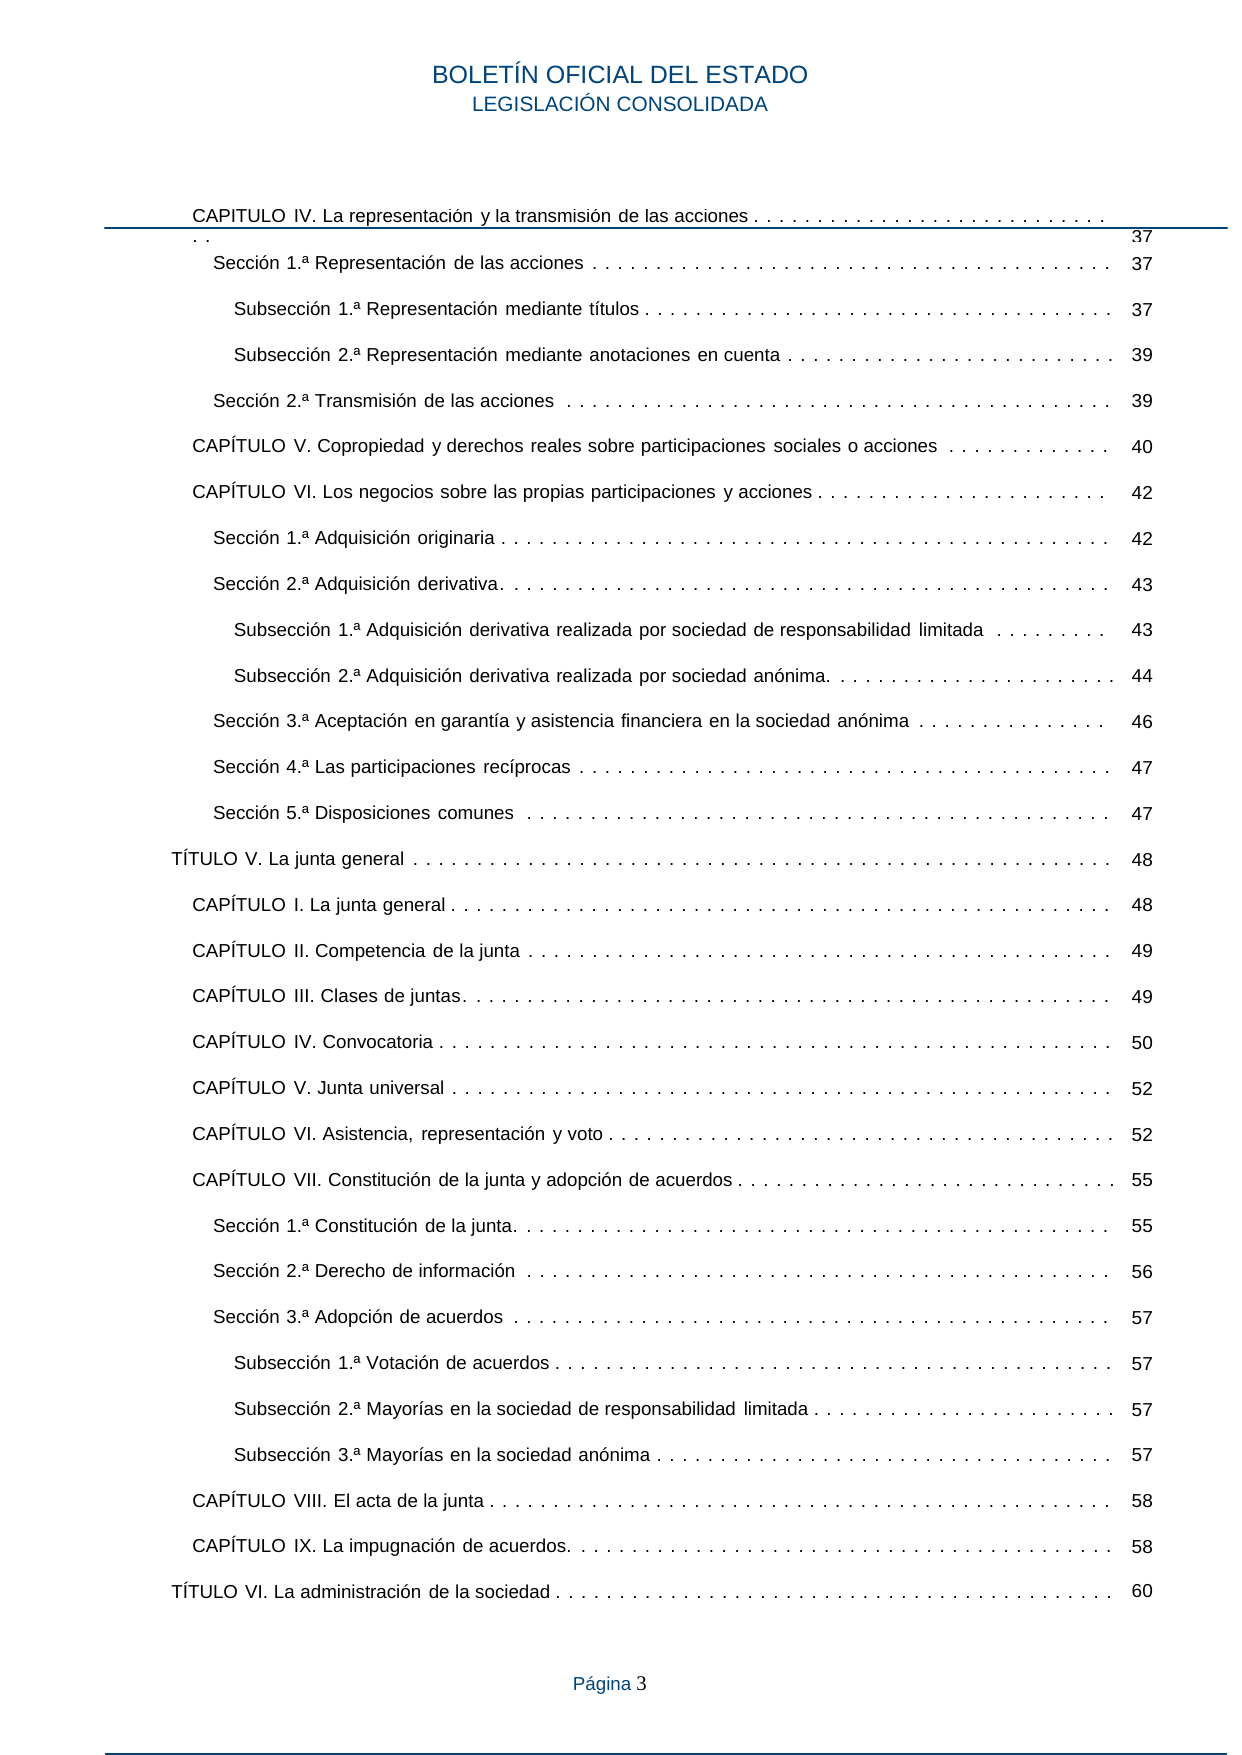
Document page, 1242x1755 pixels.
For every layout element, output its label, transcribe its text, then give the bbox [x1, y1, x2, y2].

table_cell Sección 2.ª Derecho de información . . . . . . . . . . . . . . . . . . . . . . . . . . . . . . . . . . . . . . . . . . . . . . . [159, 1250, 1116, 1296]
table_cell CAPÍTULO I. La junta general . . . . . . . . . . . . . . . . . . . . . . . . . . . . . . . . . . . . . . . . . . . . . . . . . . . . . [159, 883, 1116, 929]
table_cell CAPÍTULO VII. Constitución de la junta y adopción de acuerdos . . . . . . . . . . . . . . . . . . . . . . . . . . . . . . . [159, 1158, 1116, 1204]
table_cell Subsección 2.ª Mayorías en la sociedad de responsabilidad limitada . . . . . . . . . . . . . . . . . . . . . . . . . [159, 1387, 1116, 1433]
table_cell CAPÍTULO VIII. El acta de la junta . . . . . . . . . . . . . . . . . . . . . . . . . . . . . . . . . . . . . . . . . . . . . . . . . . [159, 1479, 1116, 1525]
table_cell 46 [1116, 700, 1164, 746]
table_cell CAPÍTULO III. Clases de juntas. . . . . . . . . . . . . . . . . . . . . . . . . . . . . . . . . . . . . . . . . . . . . . . . . . . . [159, 975, 1116, 1021]
table_cell CAPÍTULO V. Junta universal . . . . . . . . . . . . . . . . . . . . . . . . . . . . . . . . . . . . . . . . . . . . . . . . . . . . . [159, 1066, 1116, 1112]
table_cell 55 [1116, 1204, 1164, 1250]
table_cell 57 [1116, 1296, 1164, 1341]
table_cell Subsección 3.ª Mayorías en la sociedad anónima . . . . . . . . . . . . . . . . . . . . . . . . . . . . . . . . . . . . . [159, 1433, 1116, 1479]
table_cell 50 [1116, 1021, 1164, 1066]
table_cell 42 [1116, 516, 1164, 562]
table_cell Subsección 1.ª Votación de acuerdos . . . . . . . . . . . . . . . . . . . . . . . . . . . . . . . . . . . . . . . . . . . . . [159, 1341, 1116, 1387]
table_cell 57 [1116, 1341, 1164, 1387]
table_cell 47 [1116, 791, 1164, 837]
table_cell Sección 5.ª Disposiciones comunes . . . . . . . . . . . . . . . . . . . . . . . . . . . . . . . . . . . . . . . . . . . . . . . [159, 791, 1116, 837]
table_cell Sección 3.ª Adopción de acuerdos . . . . . . . . . . . . . . . . . . . . . . . . . . . . . . . . . . . . . . . . . . . . . . . . [159, 1296, 1116, 1341]
table_cell 37 [1116, 241, 1164, 287]
table_header [1116, 209, 1164, 227]
table_cell 39 [1116, 333, 1164, 379]
table_cell Subsección 2.ª Representación mediante anotaciones en cuenta . . . . . . . . . . . . . . . . . . . . . . . . . . . [159, 333, 1116, 379]
table_cell Subsección 2.ª Adquisición derivativa realizada por sociedad anónima. . . . . . . . . . . . . . . . . . . . . . . . [159, 654, 1116, 700]
table_cell 44 [1116, 654, 1164, 700]
table_cell 39 [1116, 379, 1164, 425]
table_cell Sección 1.ª Representación de las acciones . . . . . . . . . . . . . . . . . . . . . . . . . . . . . . . . . . . . . . . . . . [159, 241, 1116, 287]
table_cell 56 [1116, 1250, 1164, 1296]
table_cell Sección 3.ª Aceptación en garantía y asistencia financiera en la sociedad anónima . . . . . . . . . . . . . . . . . [159, 700, 1116, 746]
table_header CAPÍTULO IV. La representación y la transmisión de las acciones . . . . . . . . . . . . . . . . . . . . . . . . . . . . [159, 209, 1116, 227]
table_cell CAPÍTULO VI. Los negocios sobre las propias participaciones y acciones . . . . . . . . . . . . . . . . . . . . . . . . . [159, 471, 1116, 516]
table_cell 55 [1116, 1158, 1164, 1204]
table_cell 43 [1116, 562, 1164, 608]
table_cell CAPÍTULO IV. Convocatoria . . . . . . . . . . . . . . . . . . . . . . . . . . . . . . . . . . . . . . . . . . . . . . . . . . . . . . [159, 1021, 1116, 1066]
table_cell 40 [1116, 425, 1164, 471]
table_cell TÍTULO VI. La administración de la sociedad . . . . . . . . . . . . . . . . . . . . . . . . . . . . . . . . . . . . . . . . . . . . . [159, 1571, 1116, 1603]
table_cell 49 [1116, 975, 1164, 1021]
table_cell Sección 2.ª Transmisión de las acciones . . . . . . . . . . . . . . . . . . . . . . . . . . . . . . . . . . . . . . . . . . . . [159, 379, 1116, 425]
table_cell CAPÍTULO II. Competencia de la junta . . . . . . . . . . . . . . . . . . . . . . . . . . . . . . . . . . . . . . . . . . . . . . . [159, 929, 1116, 975]
table_cell 48 [1116, 837, 1164, 883]
table_cell CAPÍTULO VI. Asistencia, representación y voto . . . . . . . . . . . . . . . . . . . . . . . . . . . . . . . . . . . . . . . . . [159, 1112, 1116, 1158]
table_cell CAPÍTULO IX. La impugnación de acuerdos. . . . . . . . . . . . . . . . . . . . . . . . . . . . . . . . . . . . . . . . . . . . [159, 1525, 1116, 1571]
table_cell Sección 1.ª Adquisición originaria . . . . . . . . . . . . . . . . . . . . . . . . . . . . . . . . . . . . . . . . . . . . . . . . . [159, 516, 1116, 562]
table_cell Subsección 1.ª Representación mediante títulos . . . . . . . . . . . . . . . . . . . . . . . . . . . . . . . . . . . . . . [159, 287, 1116, 333]
table_cell 48 [1116, 883, 1164, 929]
table_cell TÍTULO V. La junta general . . . . . . . . . . . . . . . . . . . . . . . . . . . . . . . . . . . . . . . . . . . . . . . . . . . . . . . . [159, 837, 1116, 883]
table_cell 58 [1116, 1525, 1164, 1571]
table_header 37 [1116, 229, 1164, 241]
table_cell 42 [1116, 471, 1164, 516]
table_cell 47 [1116, 746, 1164, 791]
table_cell 43 [1116, 608, 1164, 654]
table_cell Subsección 1.ª Adquisición derivativa realizada por sociedad de responsabilidad limitada . . . . . . . . . . . [159, 608, 1116, 654]
table_cell 58 [1116, 1479, 1164, 1525]
table_cell 57 [1116, 1387, 1164, 1433]
table_header . . [159, 229, 1116, 241]
table_cell 49 [1116, 929, 1164, 975]
table_cell Sección 2.ª Adquisición derivativa. . . . . . . . . . . . . . . . . . . . . . . . . . . . . . . . . . . . . . . . . . . . . . . . . [159, 562, 1116, 608]
table_cell 52 [1116, 1112, 1164, 1158]
table_cell 60 [1116, 1571, 1164, 1603]
table_cell CAPÍTULO V. Copropiedad y derechos reales sobre participaciones sociales o acciones . . . . . . . . . . . . . . . [159, 425, 1116, 471]
table_cell Sección 4.ª Las participaciones recíprocas . . . . . . . . . . . . . . . . . . . . . . . . . . . . . . . . . . . . . . . . . . . [159, 746, 1116, 791]
table_cell 37 [1116, 287, 1164, 333]
table_cell 52 [1116, 1066, 1164, 1112]
table_cell Sección 1.ª Constitución de la junta. . . . . . . . . . . . . . . . . . . . . . . . . . . . . . . . . . . . . . . . . . . . . . . . [159, 1204, 1116, 1250]
table_cell 57 [1116, 1433, 1164, 1479]
